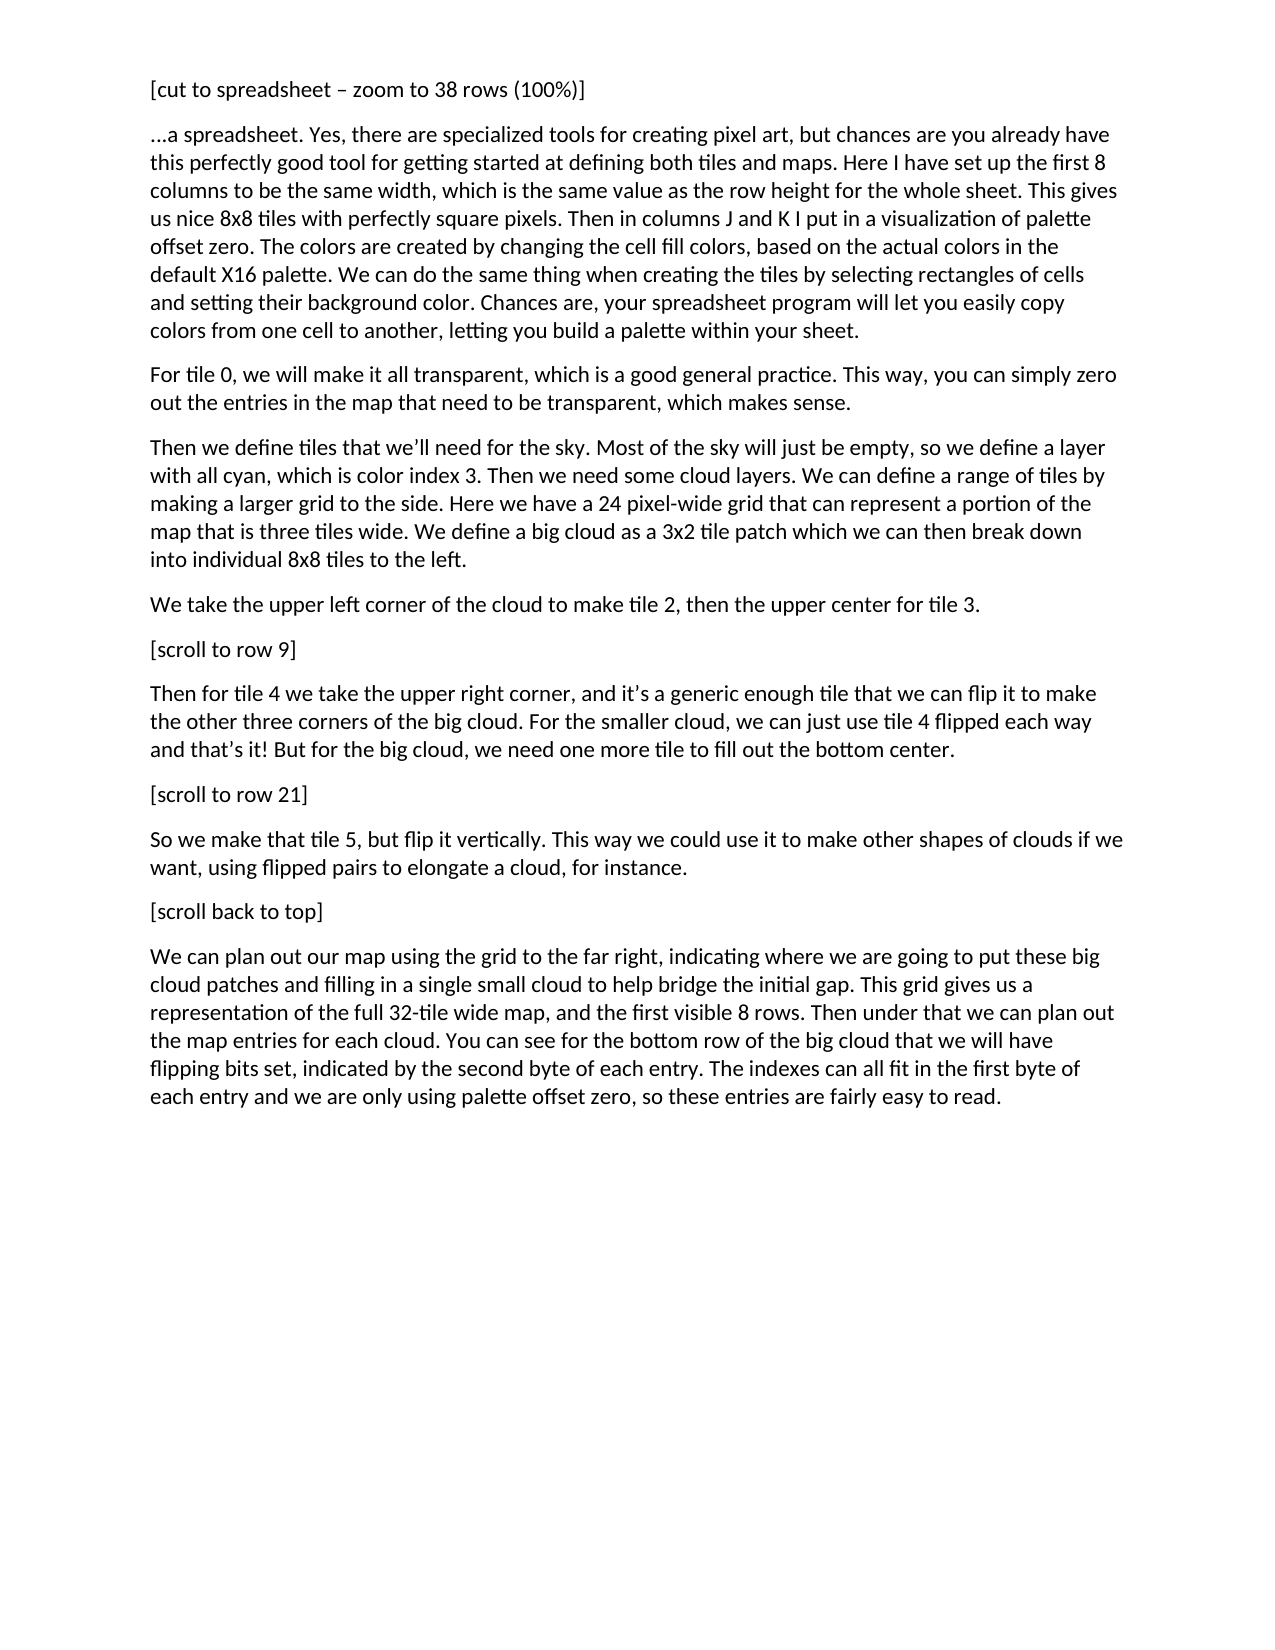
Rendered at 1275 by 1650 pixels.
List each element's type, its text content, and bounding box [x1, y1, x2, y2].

text For tile 0, we will make it all transparent, which is a good general practice. This way, you can simply zero out the entries in the map that need to be transparent, which makes sense. [150, 361, 1125, 417]
text [scroll to row 9] [150, 635, 1125, 663]
text Then we define tiles that we’ll need for the sky. Most of the sky will just be empty, so we define a layer with all cyan, which is color index 3. Then we need some cloud layers. We can define a range of tiles by making a larger grid to the side. Here we have a 24 pixel-wide grid that can represent a portion of the map that is three tiles wide. We define a big cloud as a 3x2 tile patch which we can then break down into individual 8x8 tiles to the left. [150, 433, 1125, 573]
text We take the upper left corner of the cloud to make tile 2, then the upper center for tile 3. [150, 590, 1125, 618]
text Then for tile 4 we take the upper right corner, and it’s a generic enough tile that we can flip it to make the other three corners of the big cloud. For the smaller cloud, we can just use tile 4 flipped each way and that’s it! But for the big cloud, we need one more tile to fill out the bottom center. [150, 679, 1125, 763]
text [scroll to row 21] [150, 780, 1125, 808]
text [scroll back to top] [150, 897, 1125, 926]
text ...a spreadsheet. Yes, there are specialized tools for creating pixel art, but chances are you already have this perfectly good tool for getting started at defining both tiles and maps. Here I have set up the first 8 columns to be the same width, which is the same value as the row height for the whole sheet. This gives us nice 8x8 tiles with perfectly square pixels. Then in columns J and K I put in a visualization of palette offset zero. The colors are created by changing the cell fill colors, based on the actual colors in the default X16 palette. We can do the same thing when creating the tiles by selecting rectangles of cells and setting their background color. Chances are, your spreadsheet program will let you easily copy colors from one cell to another, letting you build a palette within your sheet. [150, 120, 1125, 344]
text So we make that tile 5, but flip it vertically. This way we could use it to make other shapes of clouds if we want, using flipped pairs to elongate a cloud, for instance. [150, 825, 1125, 881]
text [cut to spreadsheet – zoom to 38 rows (100%)] [150, 75, 1125, 103]
text We can plan out our map using the grid to the far right, indicating where we are going to put these big cloud patches and filling in a single small cloud to help bridge the initial gap. This grid gives us a representation of the full 32-tile wide map, and the first visible 8 rows. Then under that we can plan out the map entries for each cloud. You can see for the bottom row of the big cloud that we will have flipping bits set, indicated by the second byte of each entry. The indexes can all fit in the first byte of each entry and we are only using palette offset zero, so these entries are fairly easy to read. [150, 942, 1125, 1110]
